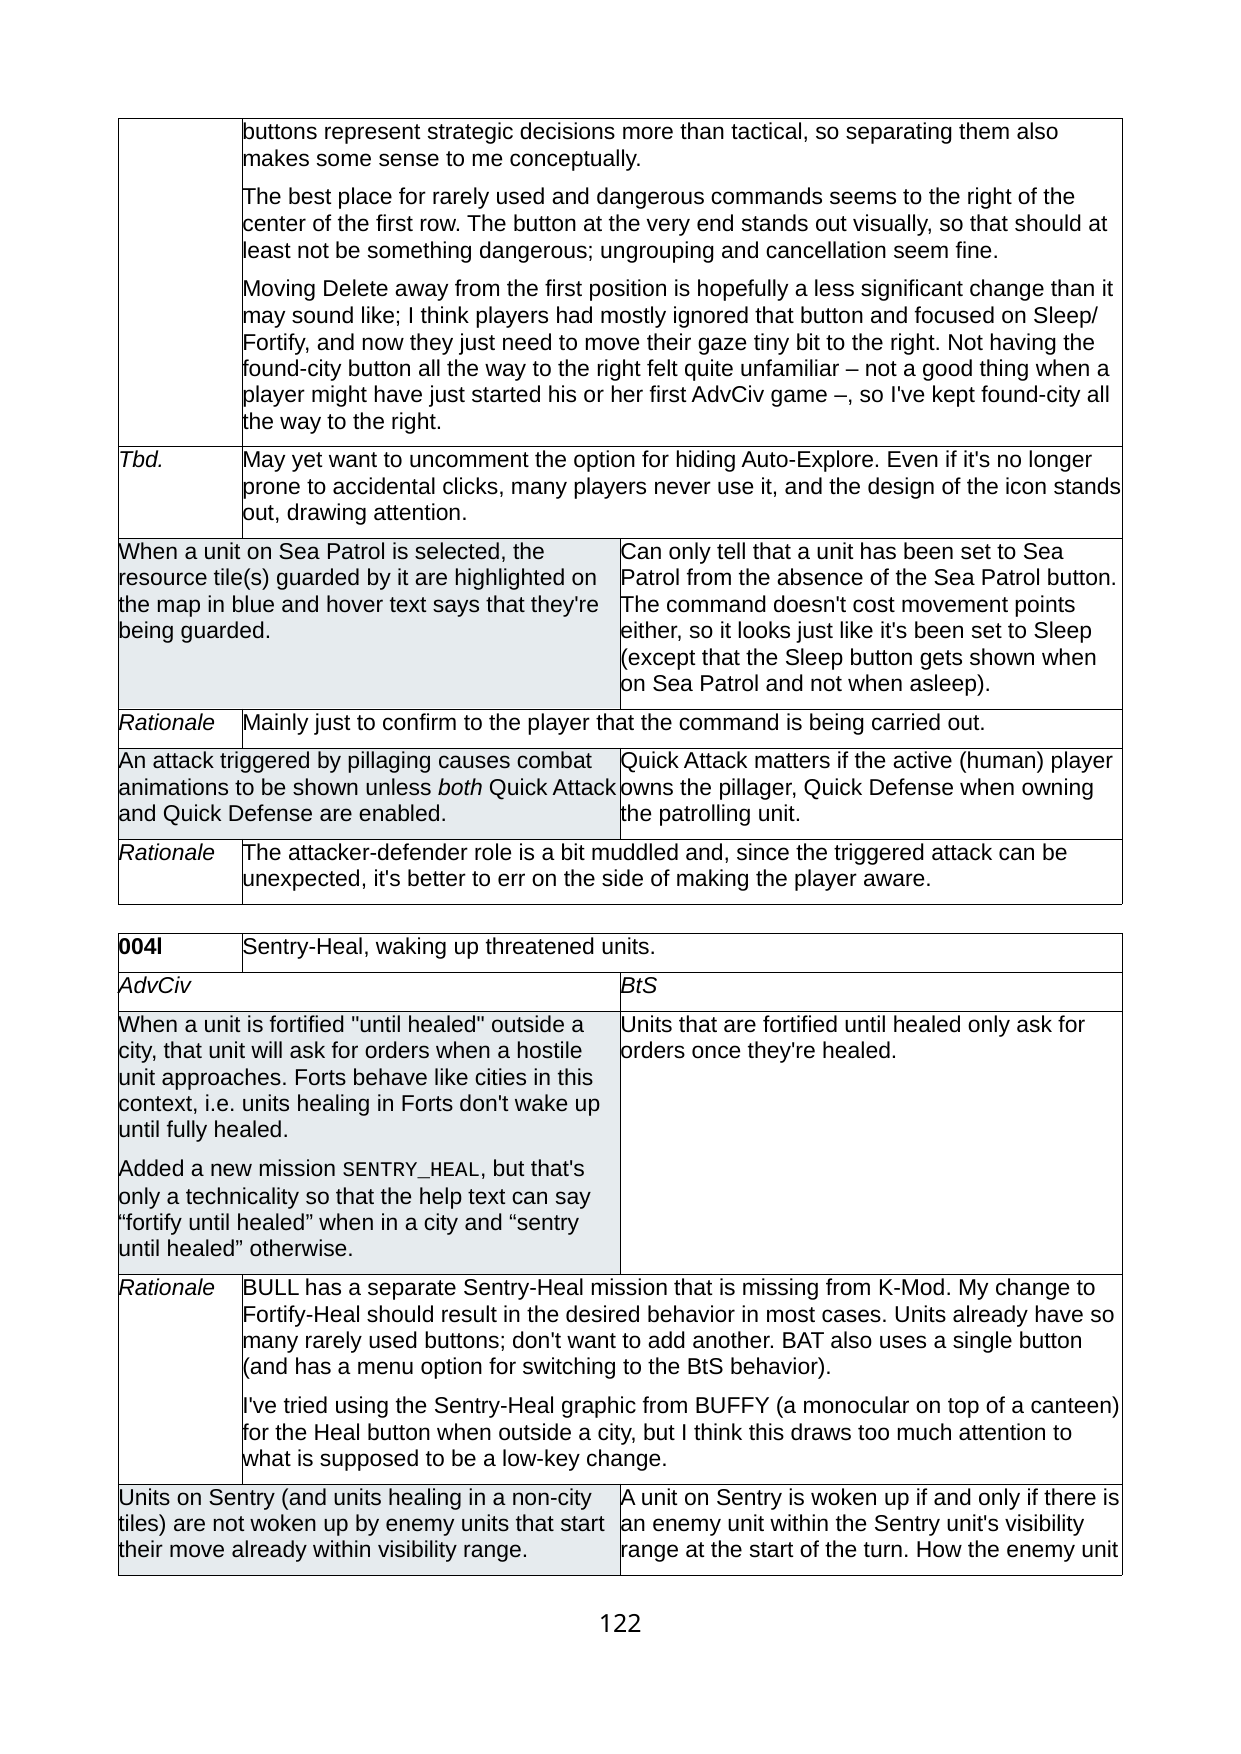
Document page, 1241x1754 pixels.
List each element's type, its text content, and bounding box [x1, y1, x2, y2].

table_cell [119, 119, 242, 446]
table_cell When a unit is fortified "until healed" outside a city, that unit will ask for orders when a hostile unit approaches. Forts behave like cities in this context, i.e. units healing in Forts don't wake up until fully healed. Added a new mission SENTRY_HEAL, but that's only a technicality so that the help text can say “fortify until healed” when in a city and “sentry until healed” otherwise. [119, 1012, 620, 1274]
table_cell Can only tell that a unit has been set to Sea Patrol from the absence of the Sea Patrol button. The command doesn't cost movement points either, so it looks just like it's been set to Sleep (except that the Sleep button gets shown when on Sea Patrol and not when asleep). [621, 539, 1122, 708]
table_cell Quick Attack matters if the active (human) player owns the pillager, Quick Defense when owning the patrolling unit. [621, 749, 1122, 839]
table_cell An attack triggered by pillaging causes combat animations to be shown unless both Quick Attack and Quick Defense are enabled. [119, 749, 620, 839]
table_cell Rationale [119, 710, 242, 747]
table_cell Units on Sentry (and units healing in a non-city tiles) are not woken up by enemy units that start their move already within visibility range. [119, 1485, 620, 1575]
table_cell A unit on Sentry is woken up if and only if there is an enemy unit within the Sentry unit's visibility range at the start of the turn. How the enemy unit [621, 1485, 1122, 1575]
table_cell Tbd. [119, 447, 242, 538]
table_cell BULL has a separate Sentry-Heal mission that is missing from K-Mod. My change to Fortify-Heal should result in the desired behavior in most cases. Units already have so many rarely used buttons; don't want to add another. BAT also uses a single button (and has a menu option for switching to the BtS behavior). I've tried using the Sentry-Heal graphic from BUFFY (a monocular on top of a canteen) for the Heal button when outside a city, but I think this draws too much attention to what is supposed to be a low-key change. [243, 1275, 1122, 1483]
table_cell BtS [621, 973, 1122, 1011]
table_cell Units that are fortified until healed only ask for orders once they're healed. [621, 1012, 1122, 1274]
table_cell Rationale [119, 1275, 242, 1483]
table_header Sentry-Heal, waking up threatened units. [243, 934, 1122, 972]
table_header 004l [119, 934, 242, 972]
table_cell buttons represent strategic decisions more than tactical, so separating them also makes some sense to me conceptually. The best place for rarely used and dangerous commands seems to the right of the center of the first row. The button at the very end stands out visually, so that should at least not be something dangerous; ungrouping and cancellation seem fine. Moving Delete away from the first position is hopefully a less significant change than it may sound like; I think players had mostly ignored that button and focused on Sleep/ Fortify, and now they just need to move their gaze tiny bit to the right. Not having the found-city button all the way to the right felt quite unfamiliar – not a good thing when a player might have just started his or her first AdvCiv game –, so I've kept found-city all the way to the right. [243, 119, 1122, 446]
table_cell When a unit on Sea Patrol is selected, the resource tile(s) guarded by it are highlighted on the map in blue and hover text says that they're being guarded. [119, 539, 620, 708]
table_cell Mainly just to confirm to the player that the command is being carried out. [243, 710, 1122, 747]
table_cell AdvCiv [119, 973, 620, 1011]
table_cell Rationale [119, 840, 242, 904]
table_cell The attacker-defender role is a bit muddled and, since the triggered attack can be unexpected, it's better to err on the side of making the player aware. [243, 840, 1122, 904]
table_cell May yet want to uncomment the option for hiding Auto-Explore. Even if it's no longer prone to accidental clicks, many players never use it, and the design of the icon stands out, drawing attention. [243, 447, 1122, 538]
